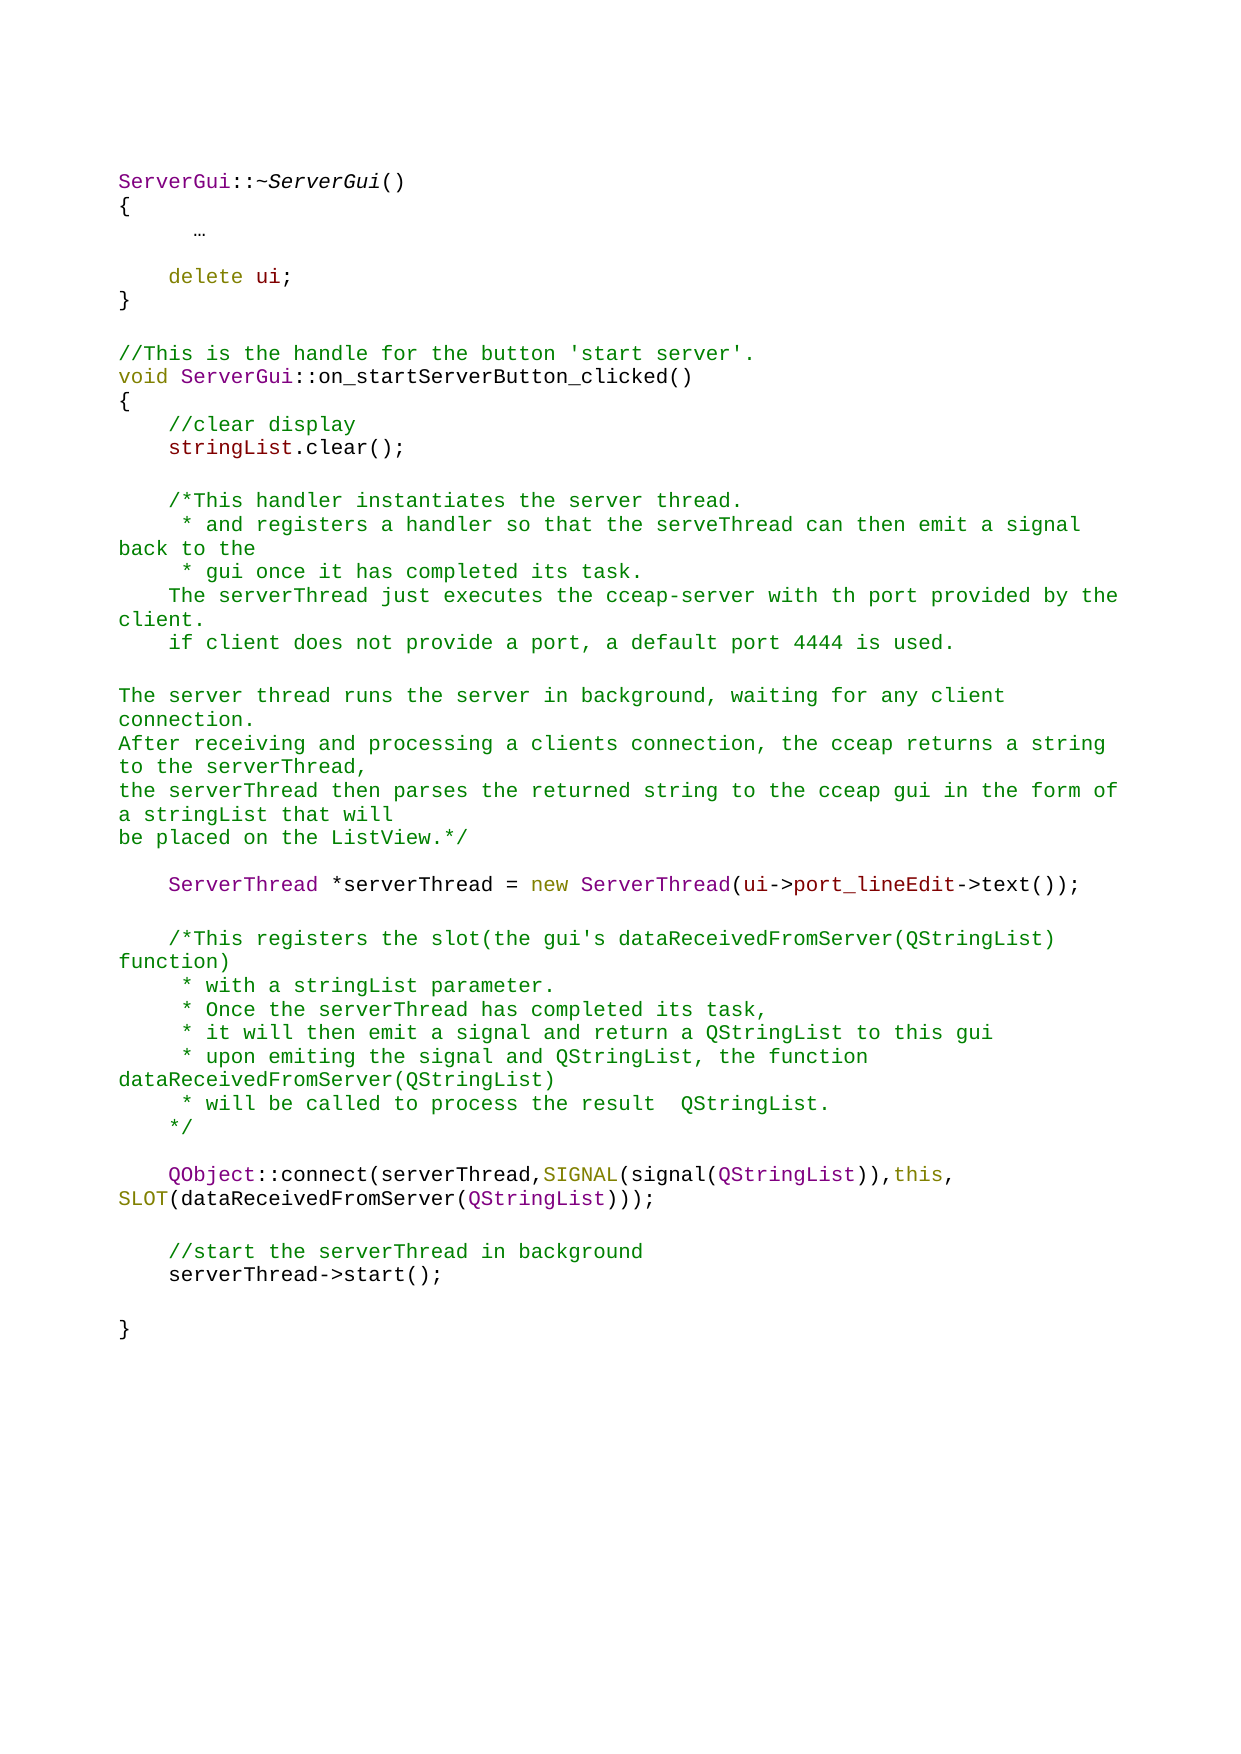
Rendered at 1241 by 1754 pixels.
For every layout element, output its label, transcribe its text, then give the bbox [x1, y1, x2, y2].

text if client does not provide a port, a default port 4444 is used. [118, 632, 1122, 656]
text QObject::connect(serverThread,SIGNAL(signal(QStringList)),this, SLOT(dataReceivedFromServer(QStringList))); [118, 1164, 1122, 1211]
text { [118, 195, 1122, 218]
text } [118, 289, 1122, 313]
text */ [118, 1117, 1122, 1140]
text * it will then emit a signal and return a QStringList to this gui [118, 1022, 1122, 1046]
text After receiving and processing a clients connection, the cceap returns a string to the serverThread, [118, 733, 1122, 780]
text //start the serverThread in background [118, 1241, 1122, 1264]
text //This is the handle for the button 'start server'. [118, 343, 1122, 366]
text void ServerGui::on_startServerButton_clicked() [118, 366, 1122, 390]
text /*This handler instantiates the server thread. [118, 490, 1122, 514]
text delete ui; [118, 266, 1122, 289]
text The serverThread just executes the cceap-server with th port provided by the client. [118, 585, 1122, 632]
text * Once the serverThread has completed its task, [118, 998, 1122, 1022]
text stringList.clear(); [118, 437, 1122, 461]
text be placed on the ListView.*/ [118, 827, 1122, 851]
text ServerGui::~ServerGui() [118, 171, 1122, 195]
text * gui once it has completed its task. [118, 561, 1122, 585]
text } [118, 1318, 1122, 1341]
text … [118, 218, 1122, 242]
text //clear display [118, 413, 1122, 437]
text serverThread->start(); [118, 1264, 1122, 1288]
text * will be called to process the result QStringList. [118, 1093, 1122, 1117]
text * with a stringList parameter. [118, 975, 1122, 998]
text * upon emiting the signal and QStringList, the function dataReceivedFromServer(QStringList) [118, 1046, 1122, 1093]
text The server thread runs the server in background, waiting for any client connection. [118, 685, 1122, 733]
text { [118, 390, 1122, 413]
text ServerThread *serverThread = new ServerThread(ui->port_lineEdit->text()); [118, 874, 1122, 898]
text /*This registers the slot(the gui's dataReceivedFromServer(QStringList) function) [118, 928, 1122, 975]
text the serverThread then parses the returned string to the cceap gui in the form of a stringList that will [118, 780, 1122, 827]
text * and registers a handler so that the serveThread can then emit a signal back to the [118, 514, 1122, 561]
